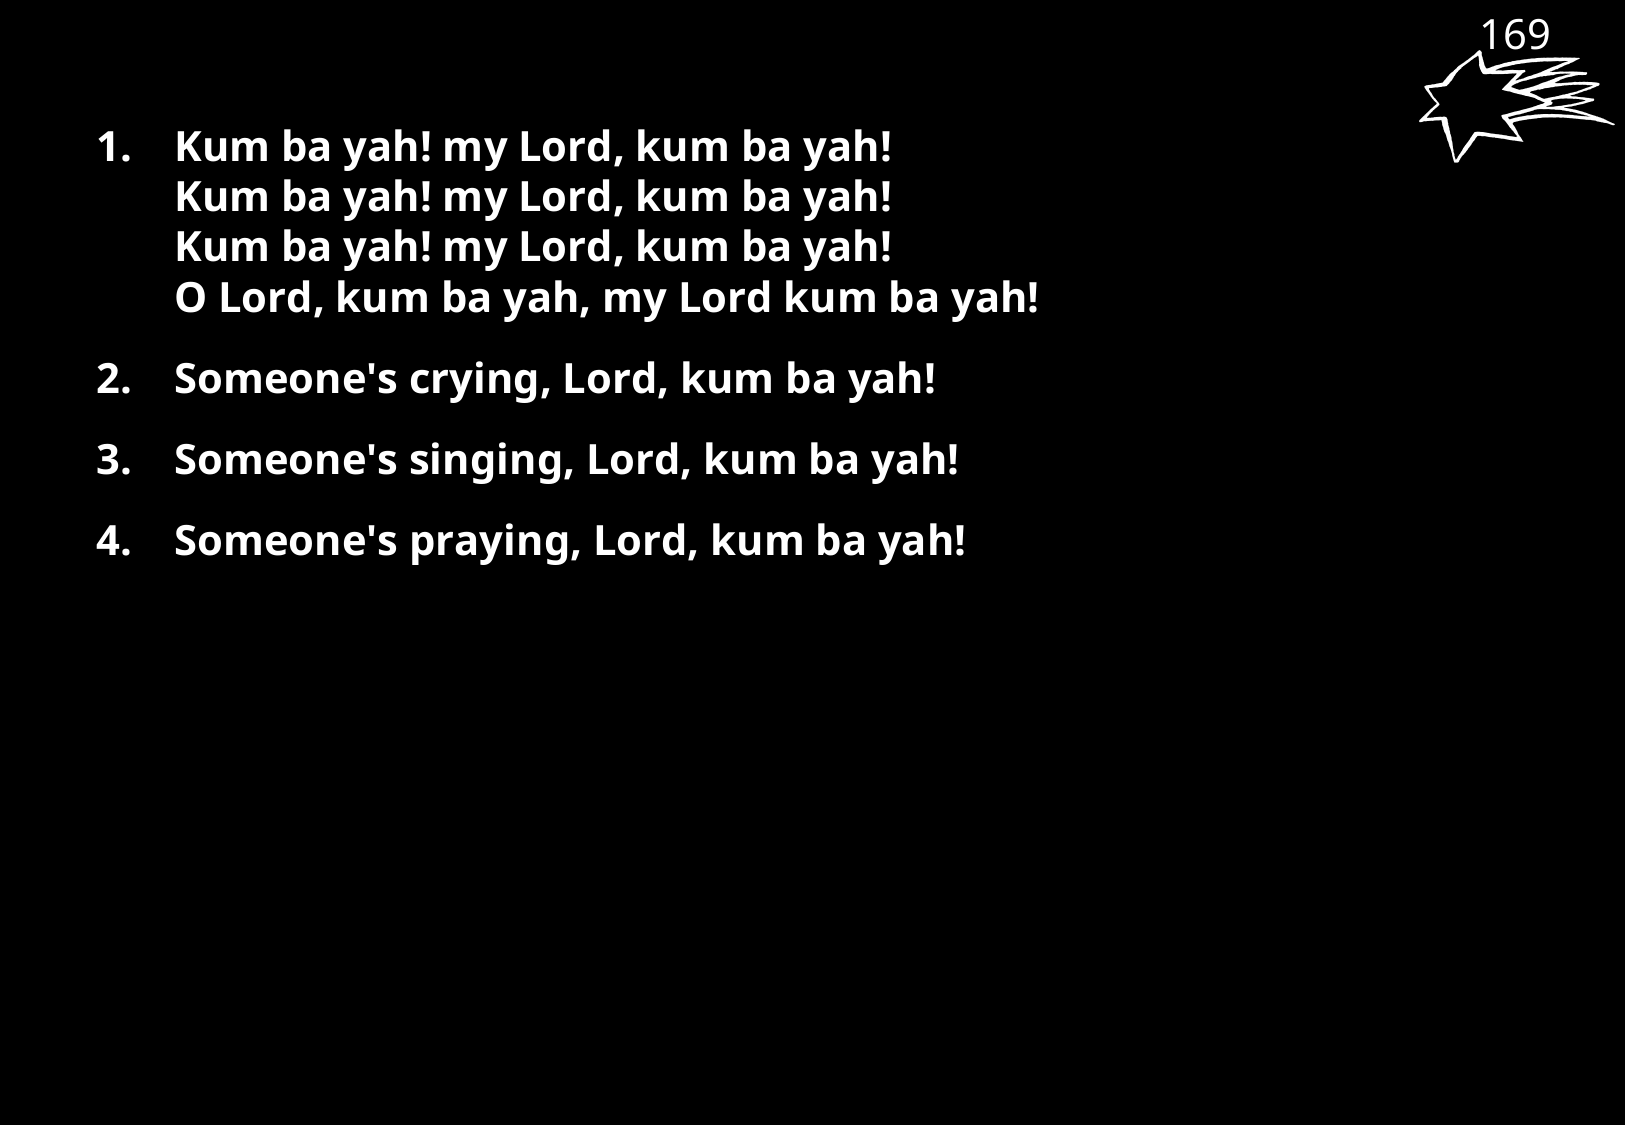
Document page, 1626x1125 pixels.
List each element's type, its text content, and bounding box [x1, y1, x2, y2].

text_box 169 [1405, 0, 1626, 66]
list Kum ba yah! my Lord, kum ba yah! Kum ba yah! my Lord, kum ba yah! Kum ba yah! my Lord, kum ba yah! O Lord, kum ba yah, my Lord kum ba yah! Someone's crying, Lord, kum ba yah! Someone's singing, Lord, kum ba yah! Someone's praying, Lord, kum ba yah! [81, 112, 1544, 1101]
